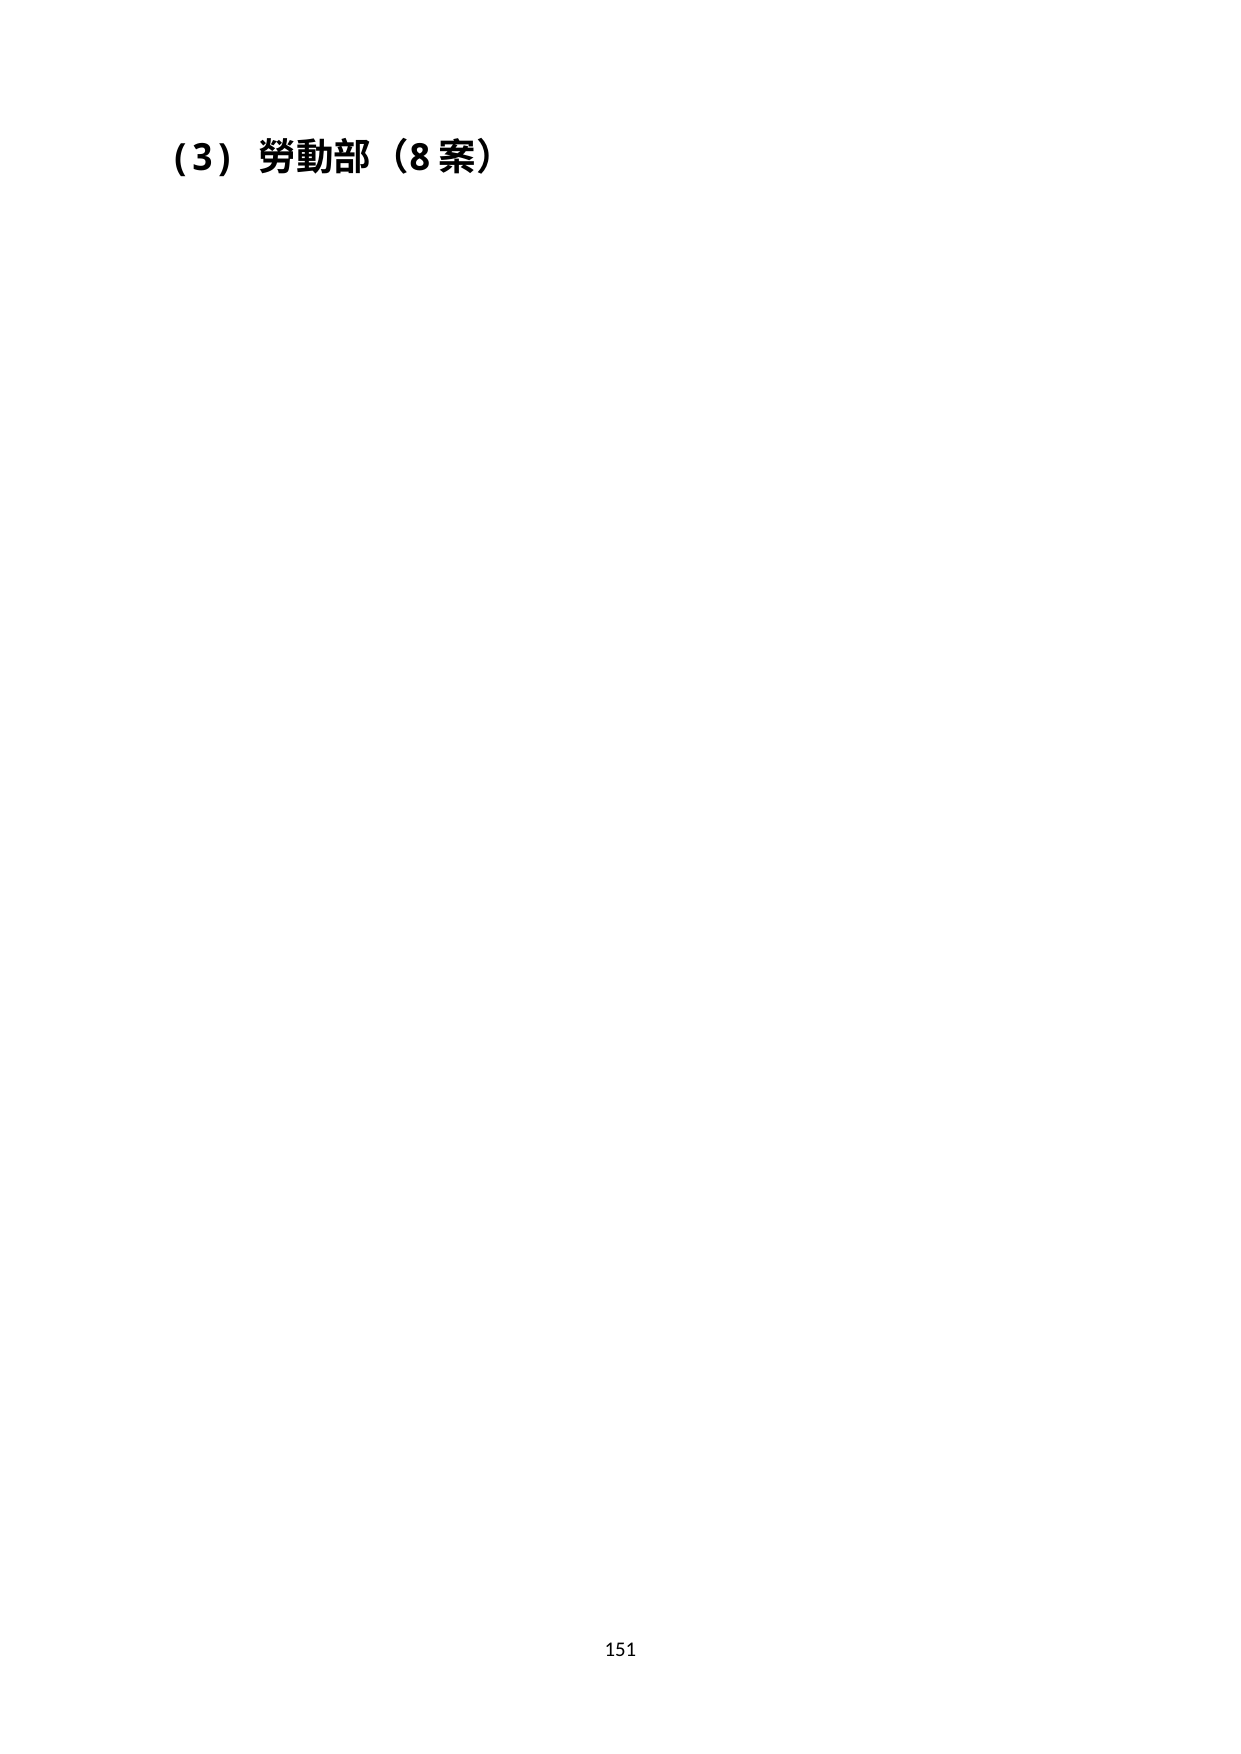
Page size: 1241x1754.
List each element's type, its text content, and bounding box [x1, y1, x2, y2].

list 勞動部（8案） [168, 112, 1122, 175]
